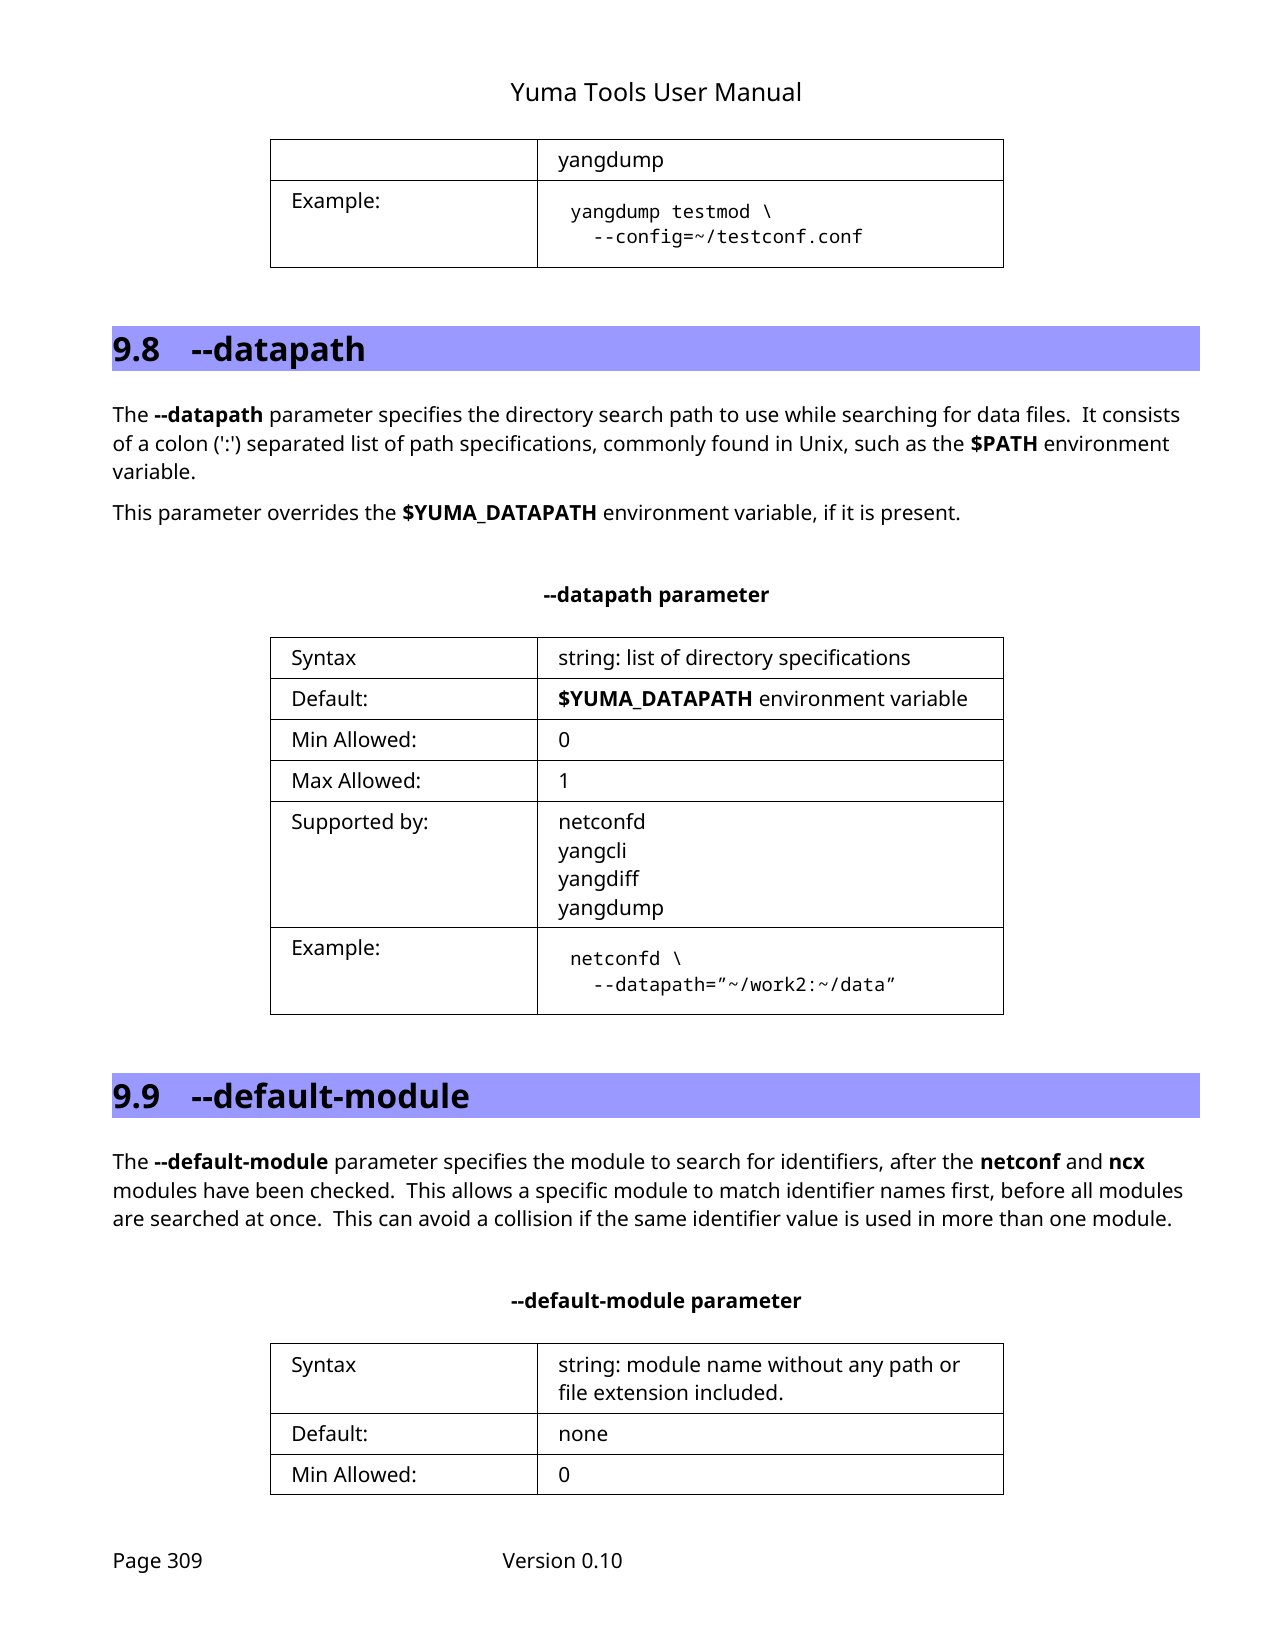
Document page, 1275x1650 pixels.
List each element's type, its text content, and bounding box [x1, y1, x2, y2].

table_cell [271, 140, 537, 179]
table_header Syntax [271, 1344, 537, 1412]
table_cell $YUMA_DATAPATH environment variable [538, 679, 1003, 719]
table_cell netconfd \ --datapath=”~/work2:~/data” [538, 928, 1003, 1014]
subtitle --datapath parameter [127, 580, 1185, 608]
table_cell Min Allowed: [271, 1455, 537, 1494]
subtitle --default-module parameter [127, 1286, 1185, 1315]
table_cell yangdump [538, 140, 1003, 179]
subtitle --datapath [112, 326, 1200, 371]
table_cell Min Allowed: [271, 720, 537, 759]
table_cell Example: [271, 181, 537, 267]
table_cell none [538, 1414, 1003, 1453]
table_cell yangdump testmod \ --config=~/testconf.conf [538, 181, 1003, 267]
table_cell 1 [538, 761, 1003, 801]
table_cell netconfd yangcli yangdiff yangdump [538, 802, 1003, 927]
text This parameter overrides the $YUMA_DATAPATH environment variable, if it is present. [112, 498, 1200, 526]
table_header string: module name without any path or file extension included. [538, 1344, 1003, 1412]
table_cell Default: [271, 1414, 537, 1453]
text The --default-module parameter specifies the module to search for identifiers, after the netconf and ncx modules have been checked. This allows a specific module to match identifier names first, before all modules are searched at once. This can avoid a collision if the same identifier value is used in more than one module. [112, 1147, 1200, 1233]
table_cell 0 [538, 1455, 1003, 1494]
table_cell 0 [538, 720, 1003, 759]
table_cell Example: [271, 928, 537, 1014]
table_header Syntax [271, 638, 537, 678]
text The --datapath parameter specifies the directory search path to use while searching for data files. It consists of a colon (':') separated list of path specifications, commonly found in Unix, such as the $PATH environment variable. [112, 400, 1200, 486]
table_header string: list of directory specifications [538, 638, 1003, 678]
table_cell Max Allowed: [271, 761, 537, 801]
subtitle --default-module [112, 1073, 1200, 1118]
table_cell Supported by: [271, 802, 537, 927]
table_cell Default: [271, 679, 537, 719]
